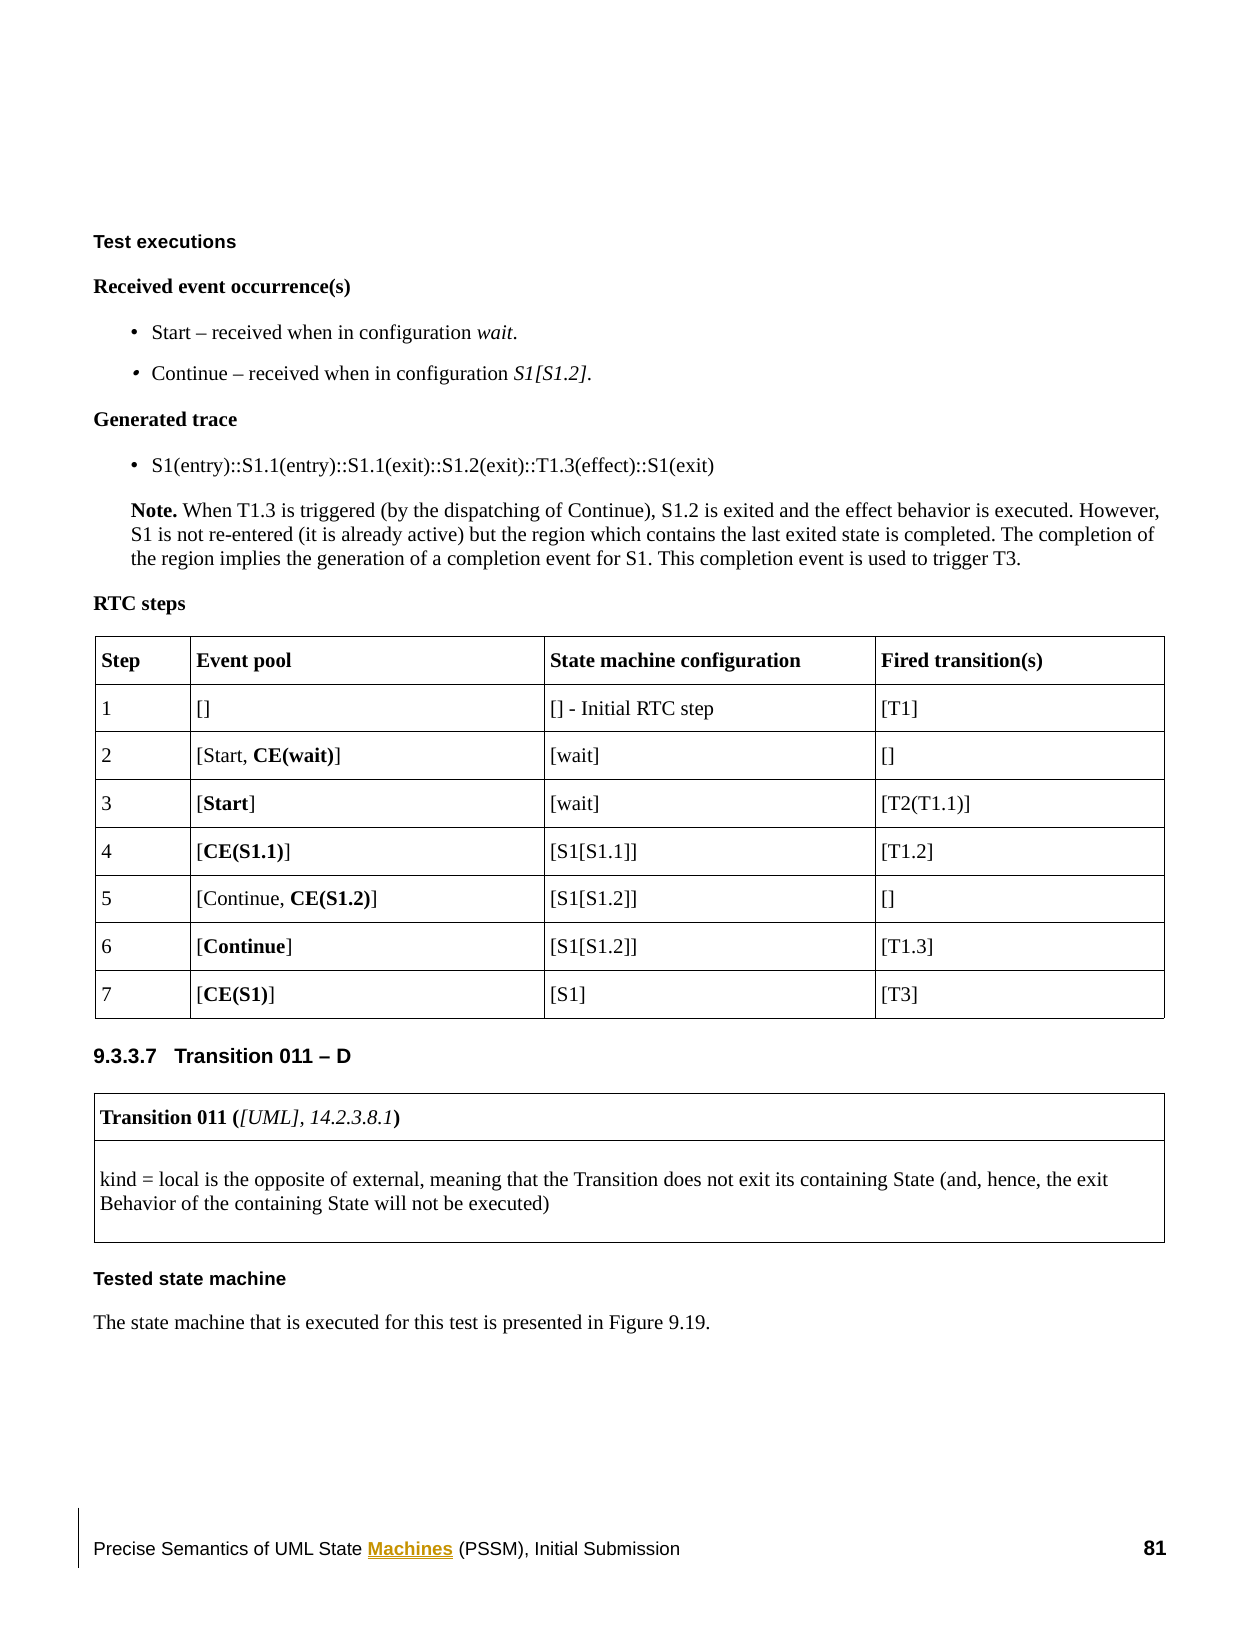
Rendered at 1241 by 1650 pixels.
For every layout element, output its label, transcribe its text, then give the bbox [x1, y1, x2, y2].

table_cell [T1.2] [876, 828, 1164, 874]
table_cell [] [191, 685, 544, 731]
table_cell [CE(S1)] [191, 971, 544, 1018]
list Continue – received when in configuration S1[S1.2]. [131, 360, 1164, 385]
table_cell [Start, CE(wait)] [191, 732, 544, 779]
text Note. When T1.3 is triggered (by the dispatching of Continue), S1.2 is exited and the effect behavior is executed. However, S1 is not re-entered (it is already active) but the region which contains the last exited state is completed. The completion of the region implies the generation of a completion event for S1. This completion event is used to trigger T3. [131, 498, 1164, 570]
table_cell [wait] [545, 732, 875, 779]
table_cell [Continue] [191, 923, 544, 970]
table_cell 6 [96, 923, 190, 970]
table_header Step [96, 637, 190, 684]
table_cell 7 [96, 971, 190, 1018]
table_cell [T1.3] [876, 923, 1164, 970]
table_cell 2 [96, 732, 190, 779]
table_cell [T3] [876, 971, 1164, 1018]
table_cell [] [876, 732, 1164, 779]
table_cell [] - Initial RTC step [545, 685, 875, 731]
text RTC steps [93, 591, 1164, 615]
table_cell [T1] [876, 685, 1164, 731]
table_cell [CE(S1.1)] [191, 828, 544, 874]
table_header Event pool [191, 637, 544, 684]
table_cell [S1[S1.2]] [545, 923, 875, 970]
table_header State machine configuration [545, 637, 875, 684]
subtitle Test executions [93, 231, 1164, 253]
table_cell [] [876, 876, 1164, 922]
text The state machine that is executed for this test is presented in Figure 9.19. [93, 1310, 1164, 1334]
table_cell [S1[S1.1]] [545, 828, 875, 874]
text Generated trace [93, 406, 1164, 431]
list Start – received when in configuration wait. [131, 319, 1164, 344]
table_header Transition 011 ([UML], 14.2.3.8.1) [95, 1094, 1164, 1140]
table_cell [Continue, CE(S1.2)] [191, 876, 544, 922]
table_header Fired transition(s) [876, 637, 1164, 684]
table_cell 3 [96, 780, 190, 827]
table_cell 4 [96, 828, 190, 874]
table_cell kind = local is the opposite of external, meaning that the Transition does not exit its containing State (and, hence, the exit Behavior of the containing State will not be executed) [95, 1141, 1164, 1242]
table_cell [wait] [545, 780, 875, 827]
subtitle Transition 011 – D [93, 1043, 1164, 1068]
table_cell [S1] [545, 971, 875, 1018]
table_cell 5 [96, 876, 190, 922]
text Received event occurrence(s) [93, 274, 1164, 298]
table_cell [S1[S1.2]] [545, 876, 875, 922]
table_cell [Start] [191, 780, 544, 827]
list S1(entry)::S1.1(entry)::S1.1(exit)::S1.2(exit)::T1.3(effect)::S1(exit) [131, 452, 1164, 477]
subtitle Tested state machine [93, 1267, 1164, 1289]
table_cell 1 [96, 685, 190, 731]
table_cell [T2(T1.1)] [876, 780, 1164, 827]
